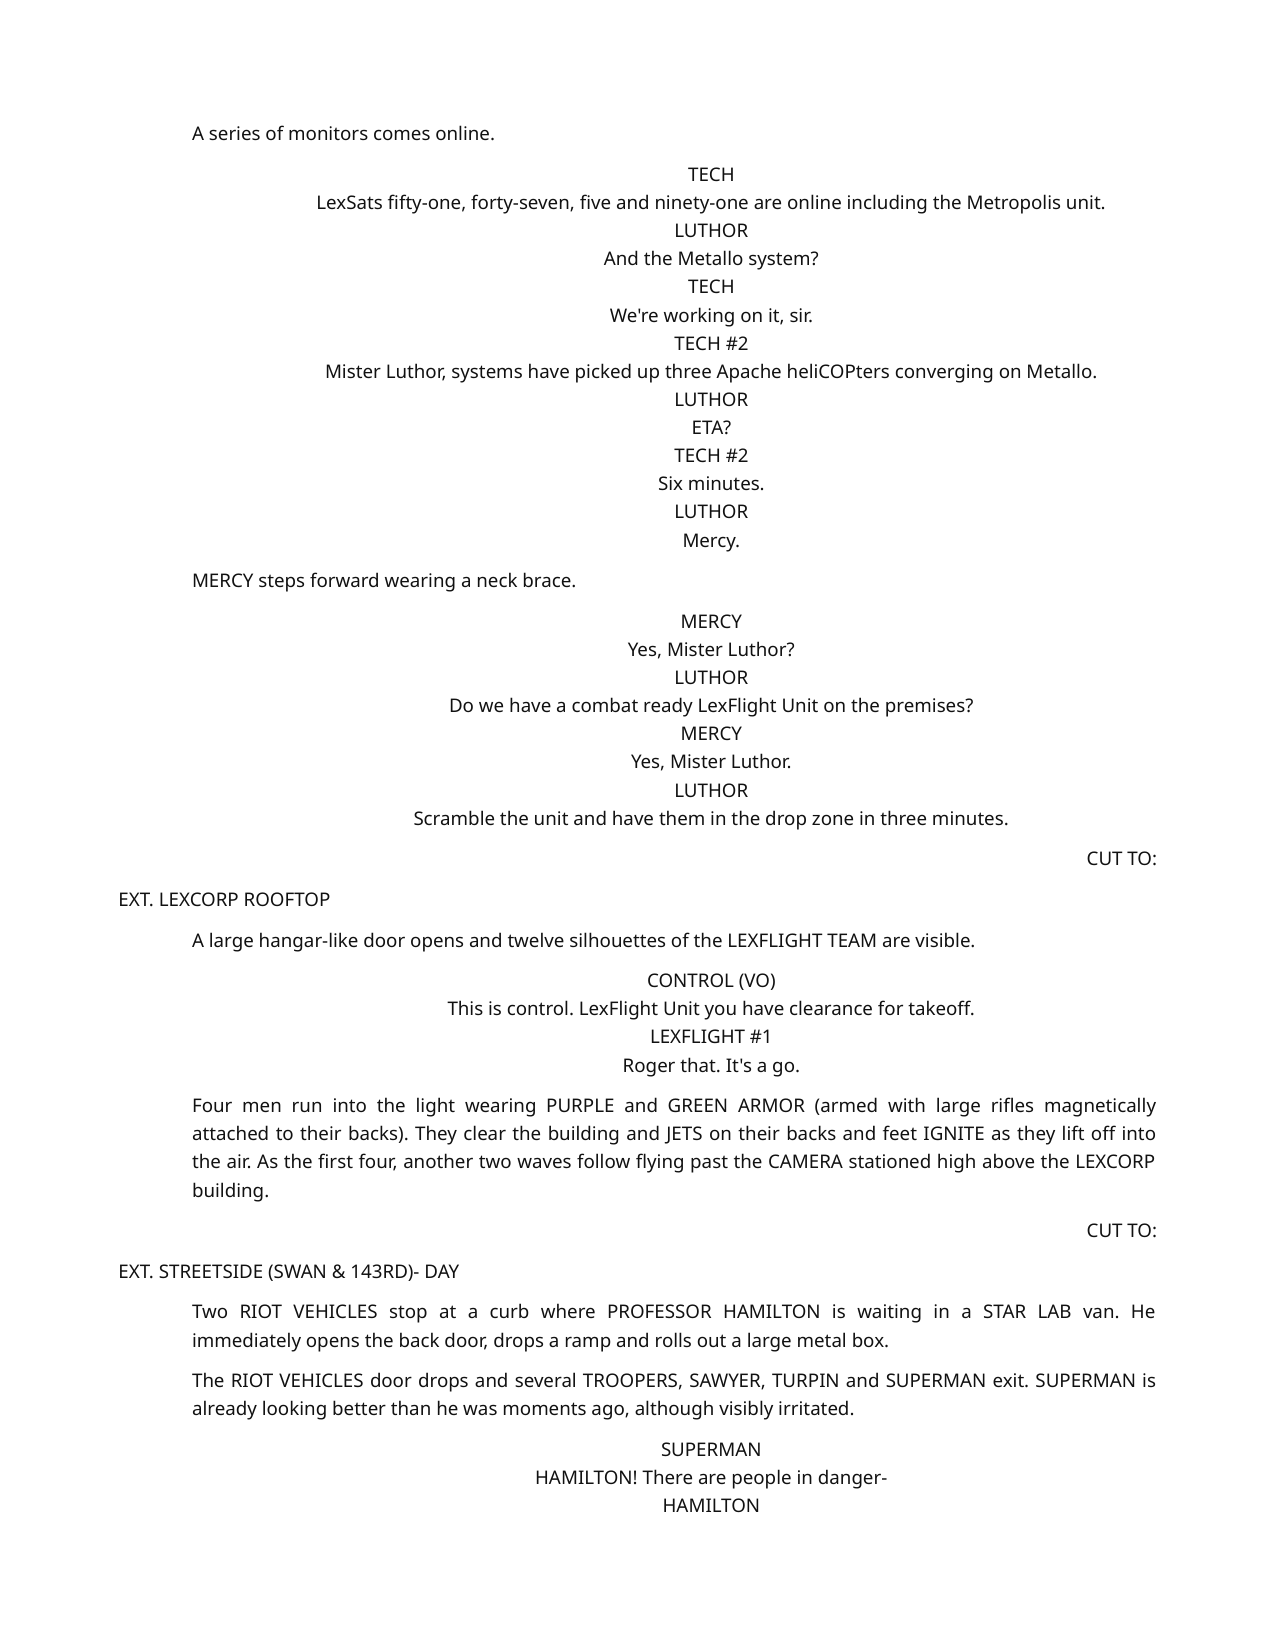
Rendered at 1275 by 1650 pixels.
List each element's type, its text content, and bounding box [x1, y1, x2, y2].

list MERCY Yes, Mister Luthor. [118, 718, 1157, 774]
list LUTHOR ETA? [118, 384, 1157, 440]
text CUT TO: [118, 843, 1157, 871]
list MERCY Yes, Mister Luthor? [118, 606, 1157, 662]
list A large hangar-like door opens and twelve silhouettes of the LEXFLIGHT TEAM are visible. [118, 924, 1157, 952]
list LUTHOR And the Metallo system? [118, 215, 1157, 271]
list CONTROL (VO) This is control. LexFlight Unit you have clearance for takeoff. [118, 965, 1157, 1021]
text EXT. LEXCORP ROOFTOP [118, 884, 1157, 912]
list Four men run into the light wearing PURPLE and GREEN ARMOR (armed with large rifles magnetically attached to their backs). They clear the building and JETS on their backs and feet IGNITE as they lift off into the air. As the first four, another two waves follow flying past the CAMERA stationed high above the LEXCORP building. [118, 1090, 1157, 1202]
list TECH LexSats fifty-one, forty-seven, five and ninety-one are online including the Metropolis unit. [118, 159, 1157, 215]
text EXT. STREETSIDE (SWAN & 143RD)- DAY [118, 1256, 1157, 1284]
list LUTHOR Mercy. [118, 496, 1157, 552]
list TECH We're working on it, sir. [118, 271, 1157, 327]
text CUT TO: [118, 1215, 1157, 1243]
list MERCY steps forward wearing a neck brace. [118, 565, 1157, 593]
list The RIOT VEHICLES door drops and several TROOPERS, SAWYER, TURPIN and SUPERMAN exit. SUPERMAN is already looking better than he was moments ago, although visibly irritated. [118, 1365, 1157, 1421]
list A series of monitors comes online. [118, 118, 1157, 146]
list SUPERMAN HAMILTON! There are people in danger- [118, 1434, 1157, 1490]
list TECH #2 Mister Luthor, systems have picked up three Apache heliCOPters converging on Metallo. [118, 327, 1157, 384]
list LUTHOR Scramble the unit and have them in the drop zone in three minutes. [118, 774, 1157, 831]
list Two RIOT VEHICLES stop at a curb where PROFESSOR HAMILTON is waiting in a STAR LAB van. He immediately opens the back door, drops a ramp and rolls out a large metal box. [118, 1296, 1157, 1352]
list LUTHOR Do we have a combat ready LexFlight Unit on the premises? [118, 662, 1157, 718]
list HAMILTON [118, 1490, 1157, 1518]
list LEXFLIGHT #1 Roger that. It's a go. [118, 1021, 1157, 1077]
list TECH #2 Six minutes. [118, 440, 1157, 496]
